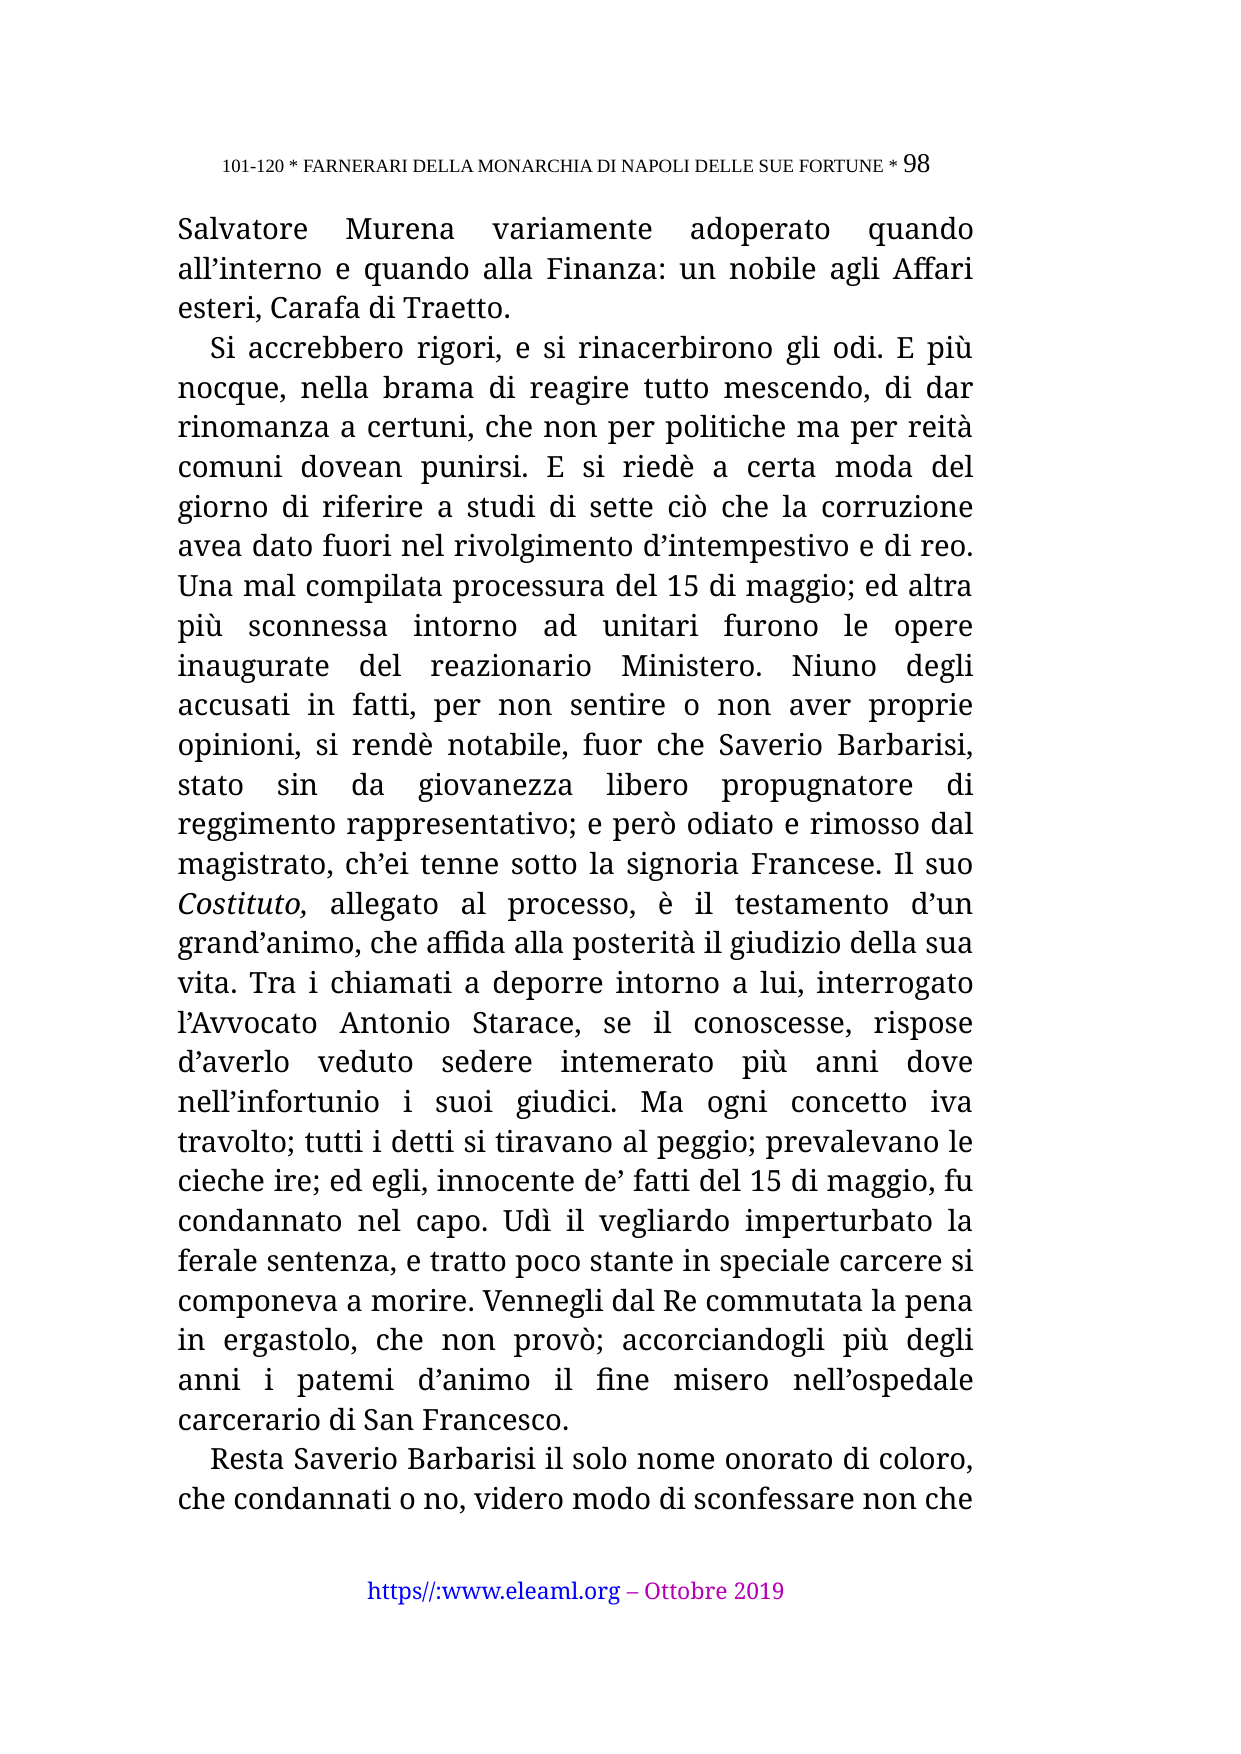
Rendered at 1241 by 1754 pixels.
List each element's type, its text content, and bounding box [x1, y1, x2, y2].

list Salvatore Murena variamente adoperato quando all’interno e quando alla Finanza: un nobile agli Affari esteri, Carafa di Traetto. [177, 208, 974, 327]
text Si accrebbero rigori, e si rinacerbirono gli odi. E più nocque, nella brama di reagire tutto mescendo, di dar rinomanza a certuni, che non per politiche ma per reità comuni dovean punirsi. E si riedè a certa moda del giorno di riferire a studi di sette ciò che la corruzione avea dato fuori nel rivolgimento d’intempestivo e di reo. Una mal compilata processura del 15 di maggio; ed altra più sconnessa intorno ad unitari furono le opere inaugurate del reazionario Ministero. Niuno degli accusati in fatti, per non sentire o non aver proprie opinioni, si rendè notabile, fuor che Saverio Barbarisi, stato sin da giovanezza libero propugnatore di reggimento rappresentativo; e però odiato e rimosso dal magistrato, ch’ei tenne sotto la signoria Francese. Il suo Costituto, allegato al processo, è il testamento d’un grand’animo, che affida alla posterità il giudizio della sua vita. Tra i chiamati a deporre intorno a lui, interrogato l’Avvocato Antonio Starace, se il conoscesse, rispose d’averlo veduto sedere intemerato più anni dove nell’infortunio i suoi giudici. Ma ogni concetto iva travolto; tutti i detti si tiravano al peggio; prevalevano le cieche ire; ed egli, innocente de’ fatti del 15 di maggio, fu condannato nel capo. Udì il vegliardo imperturbato la ferale sentenza, e tratto poco stante in speciale carcere si componeva a morire. Vennegli dal Re commutata la pena in ergastolo, che non provò; accorciandogli più degli anni i patemi d’animo il fine misero nell’ospedale carcerario di San Francesco. [177, 327, 974, 1438]
text Resta Saverio Barbarisi il solo nome onorato di coloro, che condannati o no, videro modo di sconfessare non che [177, 1438, 974, 1518]
